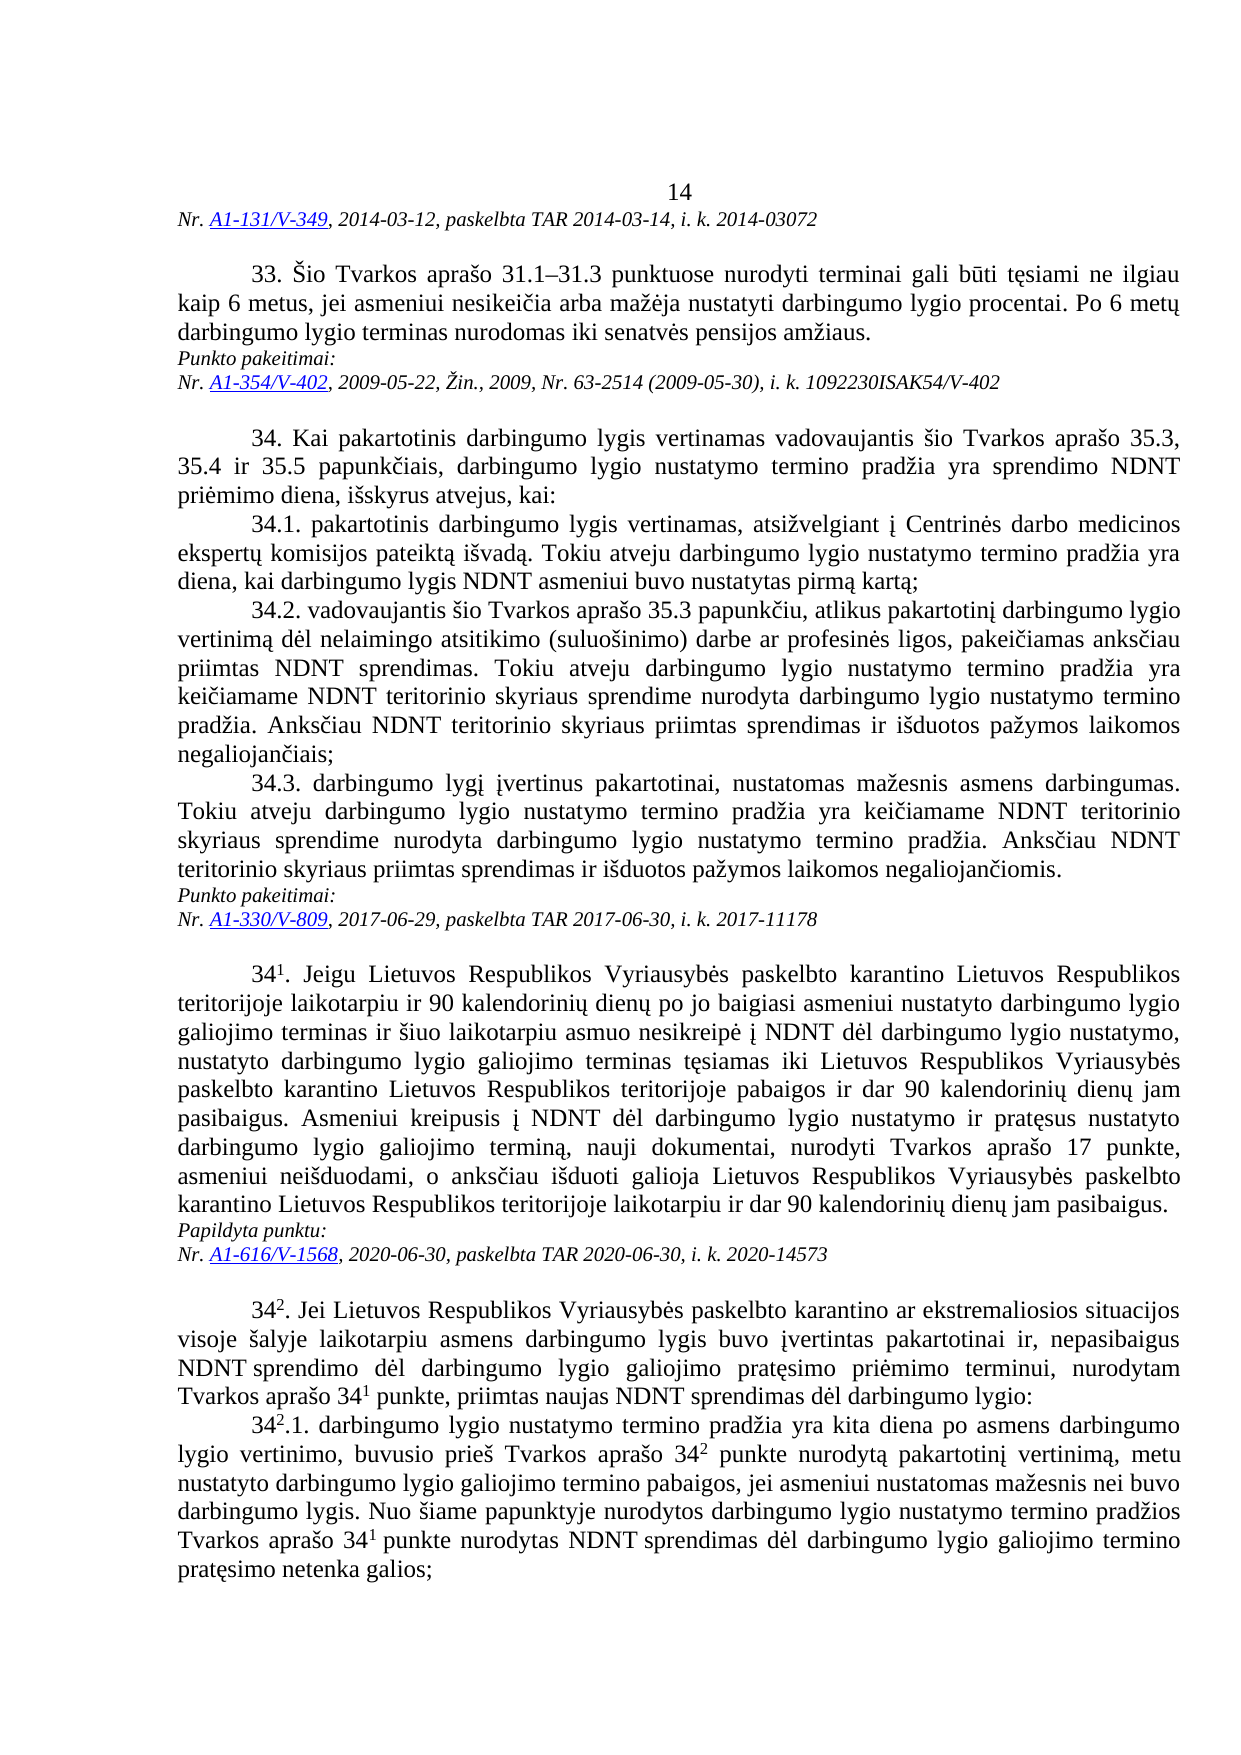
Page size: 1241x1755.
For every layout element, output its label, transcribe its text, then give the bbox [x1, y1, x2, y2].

text 33. Šio Tvarkos aprašo 31.1–31.3 punktuose nurodyti terminai gali būti tęsiami ne ilgiau kaip 6 metus, jei asmeniui nesikeičia arba mažėja nustatyti darbingumo lygio procentai. Po 6 metų darbingumo lygio terminas nurodomas iki senatvės pensijos amžiaus. [177, 259, 1181, 346]
text Nr. A1-354/V-402, 2009-05-22, Žin., 2009, Nr. 63-2514 (2009-05-30), i. k. 1092230ISAK54/V-402 [177, 370, 1181, 394]
text 341. Jeigu Lietuvos Respublikos Vyriausybės paskelbto karantino Lietuvos Respublikos teritorijoje laikotarpiu ir 90 kalendorinių dienų po jo baigiasi asmeniui nustatyto darbingumo lygio galiojimo terminas ir šiuo laikotarpiu asmuo nesikreipė į NDNT dėl darbingumo lygio nustatymo, nustatyto darbingumo lygio galiojimo terminas tęsiamas iki Lietuvos Respublikos Vyriausybės paskelbto karantino Lietuvos Respublikos teritorijoje pabaigos ir dar 90 kalendorinių dienų jam pasibaigus. Asmeniui kreipusis į NDNT dėl darbingumo lygio nustatymo ir pratęsus nustatyto darbingumo lygio galiojimo terminą, nauji dokumentai, nurodyti Tvarkos aprašo 17 punkte, asmeniui neišduodami, o anksčiau išduoti galioja Lietuvos Respublikos Vyriausybės paskelbto karantino Lietuvos Respublikos teritorijoje laikotarpiu ir dar 90 kalendorinių dienų jam pasibaigus. [177, 959, 1181, 1218]
text 34.2. vadovaujantis šio Tvarkos aprašo 35.3 papunkčiu, atlikus pakartotinį darbingumo lygio vertinimą dėl nelaimingo atsitikimo (suluošinimo) darbe ar profesinės ligos, pakeičiamas anksčiau priimtas NDNT sprendimas. Tokiu atveju darbingumo lygio nustatymo termino pradžia yra keičiamame NDNT teritorinio skyriaus sprendime nurodyta darbingumo lygio nustatymo termino pradžia. Anksčiau NDNT teritorinio skyriaus priimtas sprendimas ir išduotos pažymos laikomos negaliojančiais; [177, 595, 1181, 768]
text 34.3. darbingumo lygį įvertinus pakartotinai, nustatomas mažesnis asmens darbingumas. Tokiu atveju darbingumo lygio nustatymo termino pradžia yra keičiamame NDNT teritorinio skyriaus sprendime nurodyta darbingumo lygio nustatymo termino pradžia. Anksčiau NDNT teritorinio skyriaus priimtas sprendimas ir išduotos pažymos laikomos negaliojančiomis. [177, 768, 1181, 883]
text Punkto pakeitimai: [177, 883, 1181, 907]
text 342. Jei Lietuvos Respublikos Vyriausybės paskelbto karantino ar ekstremaliosios situacijos visoje šalyje laikotarpiu asmens darbingumo lygis buvo įvertintas pakartotinai ir, nepasibaigus NDNT sprendimo dėl darbingumo lygio galiojimo pratęsimo priėmimo terminui, nurodytam Tvarkos aprašo 341 punkte, priimtas naujas NDNT sprendimas dėl darbingumo lygio: [177, 1295, 1181, 1410]
text 34.1. pakartotinis darbingumo lygis vertinamas, atsižvelgiant į Centrinės darbo medicinos ekspertų komisijos pateiktą išvadą. Tokiu atveju darbingumo lygio nustatymo termino pradžia yra diena, kai darbingumo lygis NDNT asmeniui buvo nustatytas pirmą kartą; [177, 509, 1181, 595]
text Nr. A1-131/V-349, 2014-03-12, paskelbta TAR 2014-03-14, i. k. 2014-03072 [177, 207, 1181, 231]
text Papildyta punktu: [177, 1218, 1181, 1242]
text Nr. A1-616/V-1568, 2020-06-30, paskelbta TAR 2020-06-30, i. k. 2020-14573 [177, 1242, 1181, 1266]
text 342.1. darbingumo lygio nustatymo termino pradžia yra kita diena po asmens darbingumo lygio vertinimo, buvusio prieš Tvarkos aprašo 342 punkte nurodytą pakartotinį vertinimą, metu nustatyto darbingumo lygio galiojimo termino pabaigos, jei asmeniui nustatomas mažesnis nei buvo darbingumo lygis. Nuo šiame papunktyje nurodytos darbingumo lygio nustatymo termino pradžios Tvarkos aprašo 341 punkte nurodytas NDNT sprendimas dėl darbingumo lygio galiojimo termino pratęsimo netenka galios; [177, 1410, 1181, 1583]
text 34. Kai pakartotinis darbingumo lygis vertinamas vadovaujantis šio Tvarkos aprašo 35.3, 35.4 ir 35.5 papunkčiais, darbingumo lygio nustatymo termino pradžia yra sprendimo NDNT priėmimo diena, išskyrus atvejus, kai: [177, 423, 1181, 509]
text Punkto pakeitimai: [177, 346, 1181, 370]
text Nr. A1-330/V-809, 2017-06-29, paskelbta TAR 2017-06-30, i. k. 2017-11178 [177, 907, 1181, 931]
